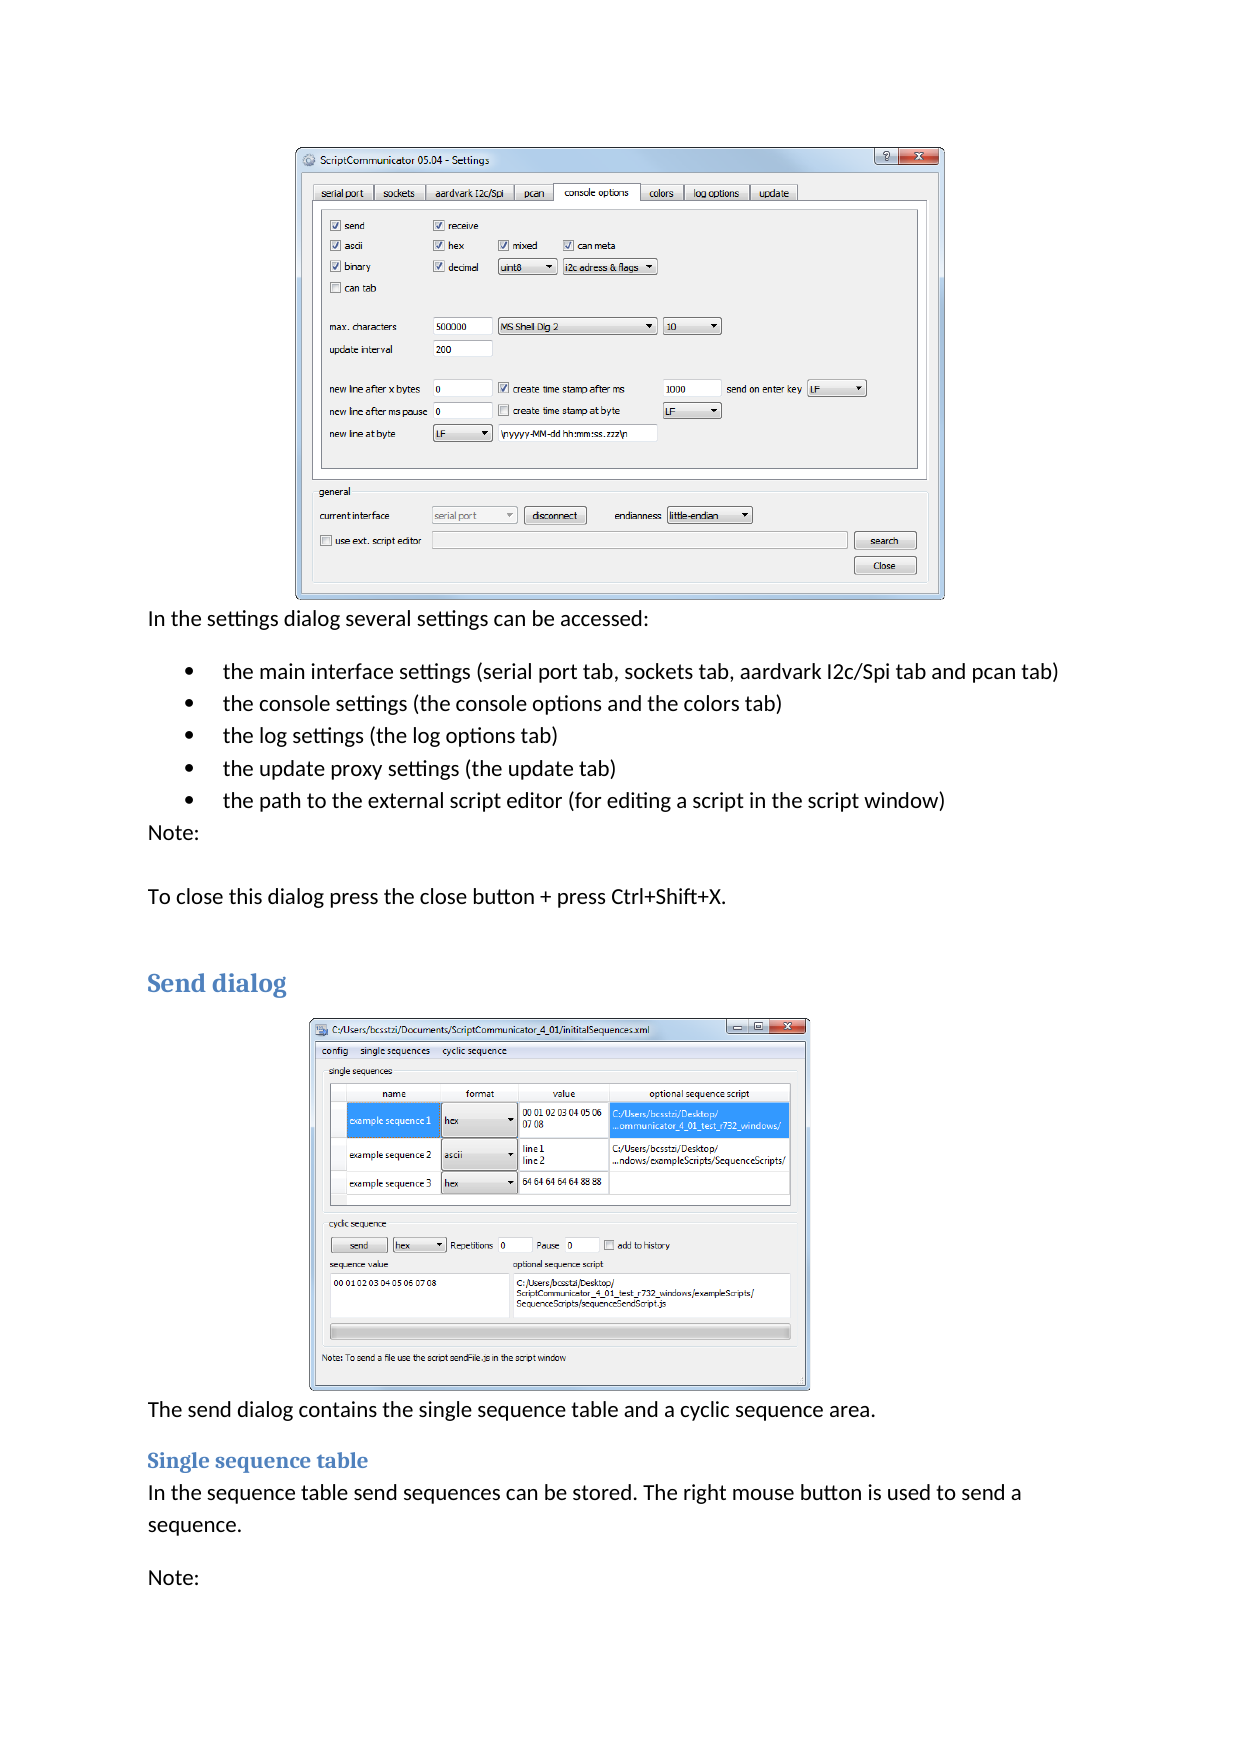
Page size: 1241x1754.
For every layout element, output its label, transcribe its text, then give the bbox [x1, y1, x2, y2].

subtitle Send dialog [148, 968, 1093, 999]
list To close this dialog press the close button + press Ctrl+Shift+X. [148, 882, 1093, 911]
text The send dialog contains the single sequence table and a cyclic sequence area. [148, 1003, 1093, 1423]
list the path to the external script editor (for editing a script in the script window) [185, 786, 1093, 814]
text In the sequence table send sequences can be stored. The right mouse button is used to send a sequence. [148, 1478, 1093, 1538]
text In the settings dialog several settings can be accessed: [148, 600, 1093, 632]
picture [295, 147, 945, 600]
text Note: [148, 1563, 1093, 1591]
list the main interface settings (serial port tab, sockets tab, aardvark I2c/Spi tab and pcan tab) [185, 657, 1093, 685]
list the log settings (the log options tab) [185, 722, 1093, 749]
list the console settings (the console options and the colors tab) [185, 689, 1093, 717]
list the update proxy settings (the update tab) [185, 754, 1093, 782]
picture [309, 1018, 811, 1391]
subtitle Single sequence table [148, 1448, 1093, 1474]
list Note: [148, 818, 1093, 846]
